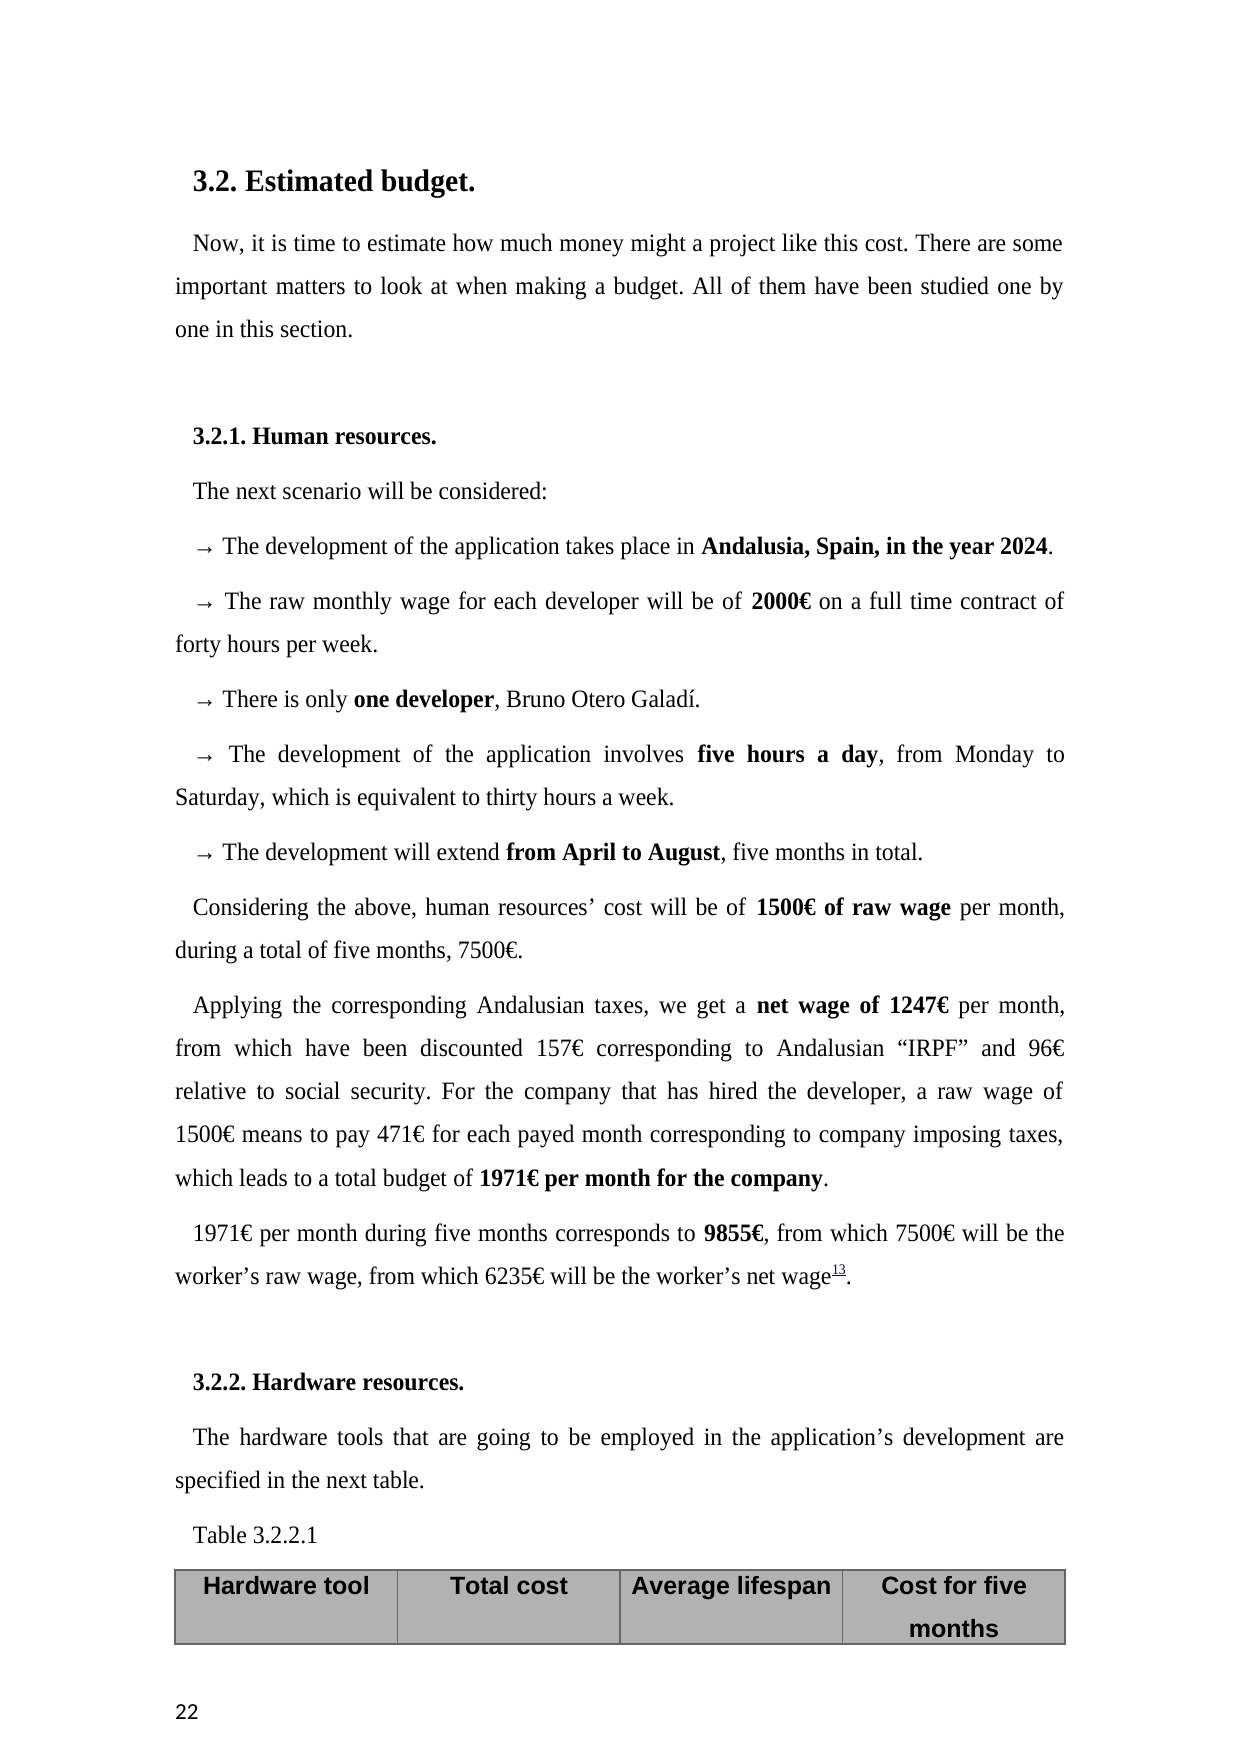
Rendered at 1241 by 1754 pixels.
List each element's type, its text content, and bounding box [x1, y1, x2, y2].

text Table 3.2.2.1 [175, 1520, 1065, 1549]
text → There is only one developer, Bruno Otero Galadí. [175, 684, 1065, 713]
text The hardware tools that are going to be employed in the application’s development are specified in the next table. [175, 1422, 1065, 1494]
table_header Hardware tool [176, 1571, 397, 1643]
table_header Total cost [398, 1571, 619, 1643]
text The next scenario will be considered: [175, 476, 1065, 504]
text 1971€ per month during five months corresponds to 9855€, from which 7500€ will be the worker’s raw wage, from which 6235€ will be the worker’s net wage13. [175, 1218, 1065, 1289]
text 3.2. Estimated budget. [175, 162, 1065, 198]
table_header Cost for five months [843, 1571, 1064, 1643]
text → The raw monthly wage for each developer will be of 2000€ on a full time contract of forty hours per week. [175, 586, 1065, 658]
text 3.2.1. Human resources. [175, 421, 1065, 449]
text → The development of the application involves five hours a day, from Monday to Saturday, which is equivalent to thirty hours a week. [175, 739, 1065, 811]
table_header Average lifespan [621, 1571, 842, 1643]
text → The development of the application takes place in Andalusia, Spain, in the year 2024. [175, 531, 1065, 559]
text Considering the above, human resources’ cost will be of 1500€ of raw wage per month, during a total of five months, 7500€. [175, 892, 1065, 964]
text → The development will extend from April to August, five months in total. [175, 837, 1065, 866]
text 3.2.2. Hardware resources. [175, 1367, 1065, 1396]
text Applying the corresponding Andalusian taxes, we get a net wage of 1247€ per month, from which have been discounted 157€ corresponding to Andalusian “IRPF” and 96€ relative to social security. For the company that has hired the developer, a raw wage of 1500€ means to pay 471€ for each payed month corresponding to company imposing taxes, which leads to a total budget of 1971€ per month for the company. [175, 990, 1065, 1191]
text Now, it is time to estimate how much money might a project like this cost. There are some important matters to look at when making a budget. All of them have been studied one by one in this section. [175, 228, 1065, 343]
